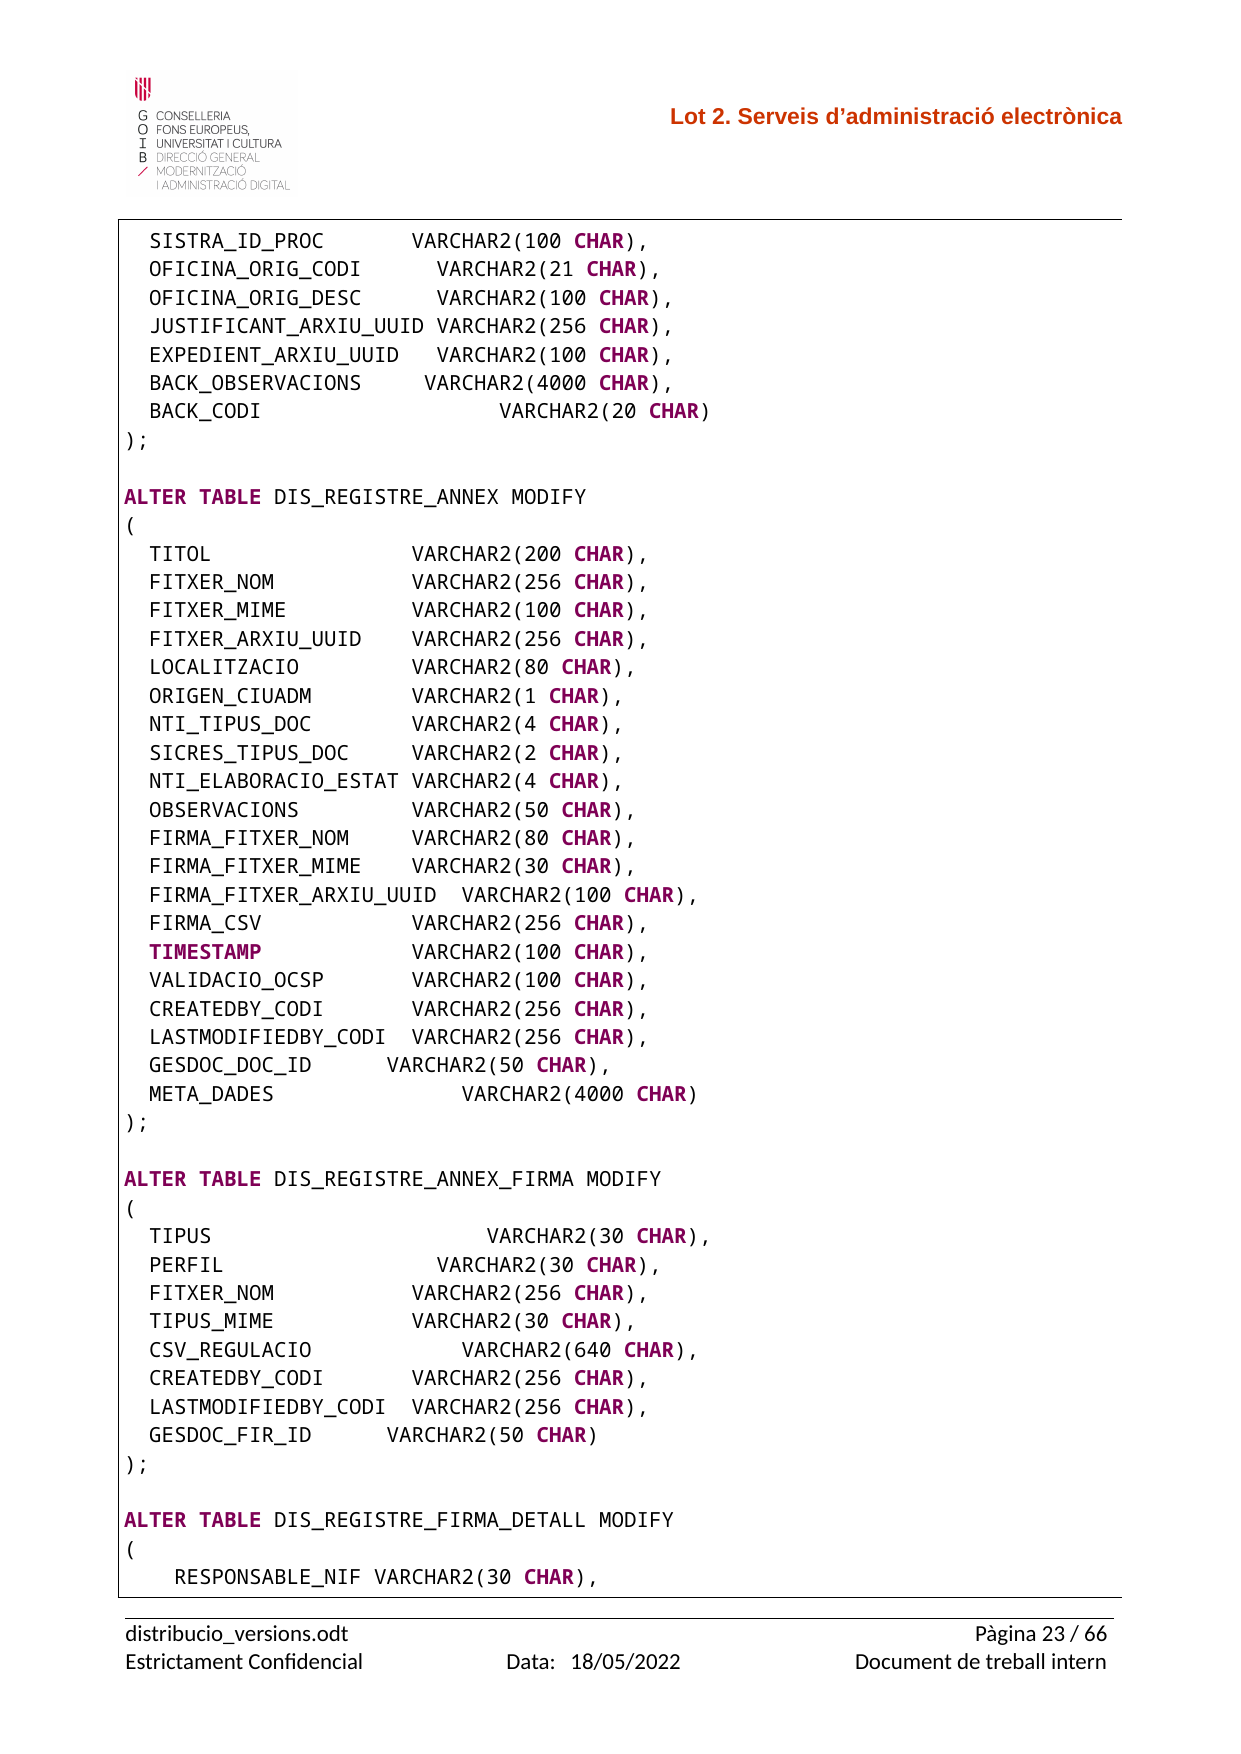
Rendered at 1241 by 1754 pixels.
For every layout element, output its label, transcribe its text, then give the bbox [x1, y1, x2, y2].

table_header SISTRA_ID_PROC VARCHAR2(100 CHAR), OFICINA_ORIG_CODI VARCHAR2(21 CHAR), OFICINA_ORIG_DESC VARCHAR2(100 CHAR), JUSTIFICANT_ARXIU_UUID VARCHAR2(256 CHAR), EXPEDIENT_ARXIU_UUID VARCHAR2(100 CHAR), BACK_OBSERVACIONS VARCHAR2(4000 CHAR), BACK_CODI VARCHAR2(20 CHAR) ); ALTER TABLE DIS_REGISTRE_ANNEX MODIFY ( TITOL VARCHAR2(200 CHAR), FITXER_NOM VARCHAR2(256 CHAR), FITXER_MIME VARCHAR2(100 CHAR), FITXER_ARXIU_UUID VARCHAR2(256 CHAR), LOCALITZACIO VARCHAR2(80 CHAR), ORIGEN_CIUADM VARCHAR2(1 CHAR), NTI_TIPUS_DOC VARCHAR2(4 CHAR), SICRES_TIPUS_DOC VARCHAR2(2 CHAR), NTI_ELABORACIO_ESTAT VARCHAR2(4 CHAR), OBSERVACIONS VARCHAR2(50 CHAR), FIRMA_FITXER_NOM VARCHAR2(80 CHAR), FIRMA_FITXER_MIME VARCHAR2(30 CHAR), FIRMA_FITXER_ARXIU_UUID VARCHAR2(100 CHAR), FIRMA_CSV VARCHAR2(256 CHAR), TIMESTAMP VARCHAR2(100 CHAR), VALIDACIO_OCSP VARCHAR2(100 CHAR), CREATEDBY_CODI VARCHAR2(256 CHAR), LASTMODIFIEDBY_CODI VARCHAR2(256 CHAR), GESDOC_DOC_ID VARCHAR2(50 CHAR), META_DADES VARCHAR2(4000 CHAR) ); ALTER TABLE DIS_REGISTRE_ANNEX_FIRMA MODIFY ( TIPUS VARCHAR2(30 CHAR), PERFIL VARCHAR2(30 CHAR), FITXER_NOM VARCHAR2(256 CHAR), TIPUS_MIME VARCHAR2(30 CHAR), CSV_REGULACIO VARCHAR2(640 CHAR), CREATEDBY_CODI VARCHAR2(256 CHAR), LASTMODIFIEDBY_CODI VARCHAR2(256 CHAR), GESDOC_FIR_ID VARCHAR2(50 CHAR) ); ALTER TABLE DIS_REGISTRE_FIRMA_DETALL MODIFY ( RESPONSABLE_NIF VARCHAR2(30 CHAR), [119, 220, 1122, 1597]
picture [126, 70, 299, 197]
